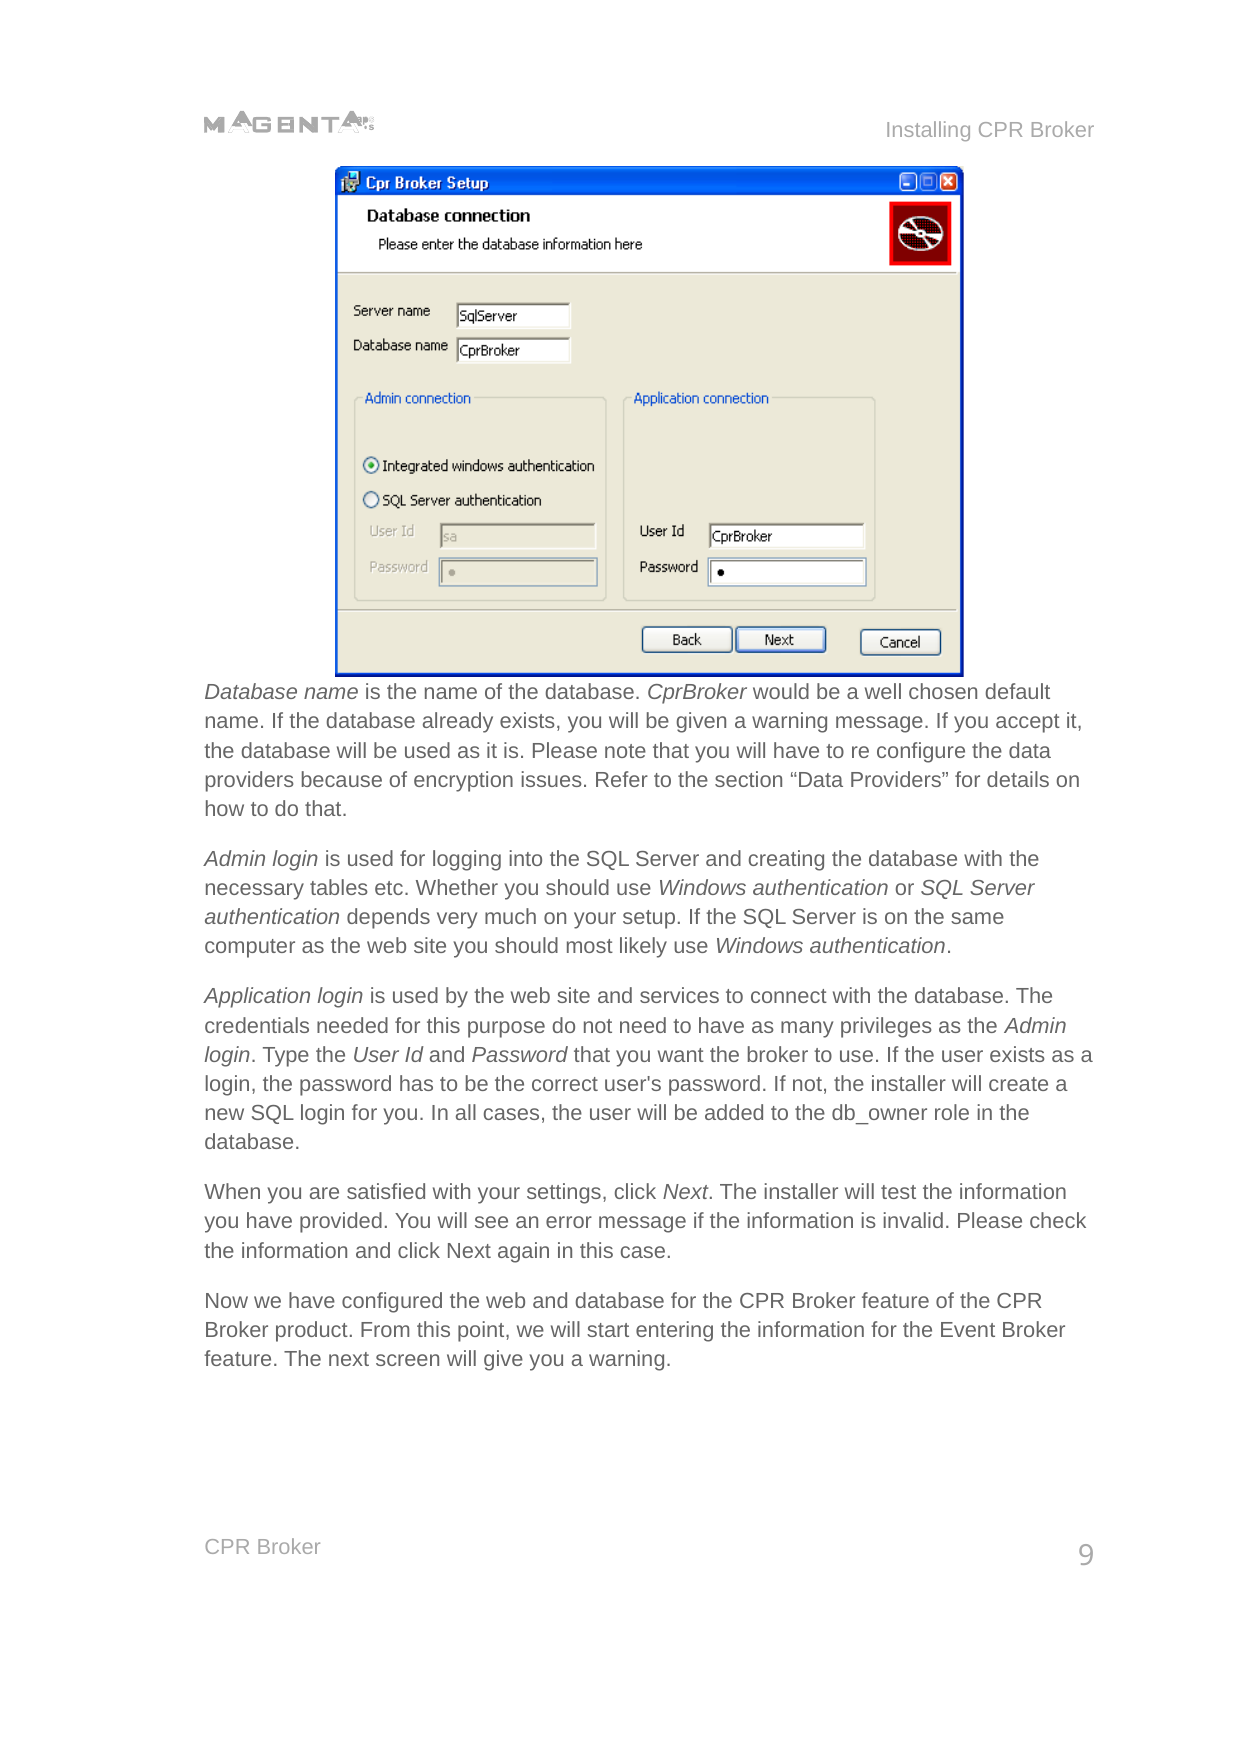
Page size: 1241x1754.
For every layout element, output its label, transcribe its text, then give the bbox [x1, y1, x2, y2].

text Now we have configured the web and database for the CPR Broker feature of the CPR Broker product. From this point, we will start entering the information for the Event Broker feature. The next screen will give you a warning. [204, 1285, 1094, 1372]
text Application login is used by the web site and services to connect with the database. The credentials needed for this purpose do not need to have as many privileges as the Admin login. Type the User Id and Password that you want the broker to use. If the user exists as a login, the password has to be the correct user's password. If not, the installer will create a new SQL login for you. In all cases, the user will be added to the db_owner role in the database. [204, 981, 1094, 1156]
picture [335, 166, 964, 677]
text Database name is the name of the database. CprBroker would be a well chosen default name. If the database already exists, you will be given a warning message. If you accept it, the database will be used as it is. Please note that you will have to re configure the data providers because of encryption issues. Refer to the section “Data Providers” for details on how to do that. [204, 677, 1094, 822]
text Admin login is used for logging into the SQL Server and creating the database with the necessary tables etc. Whether you should use Windows authentication or SQL Server authentication depends very much on your setup. If the SQL Server is on the same computer as the web site you should most likely use Windows authentication. [204, 843, 1094, 960]
text When you are satisfied with your settings, click Next. The installer will test the information you have provided. You will see an error message if the information is invalid. Please check the information and click Next again in this case. [204, 1176, 1094, 1264]
